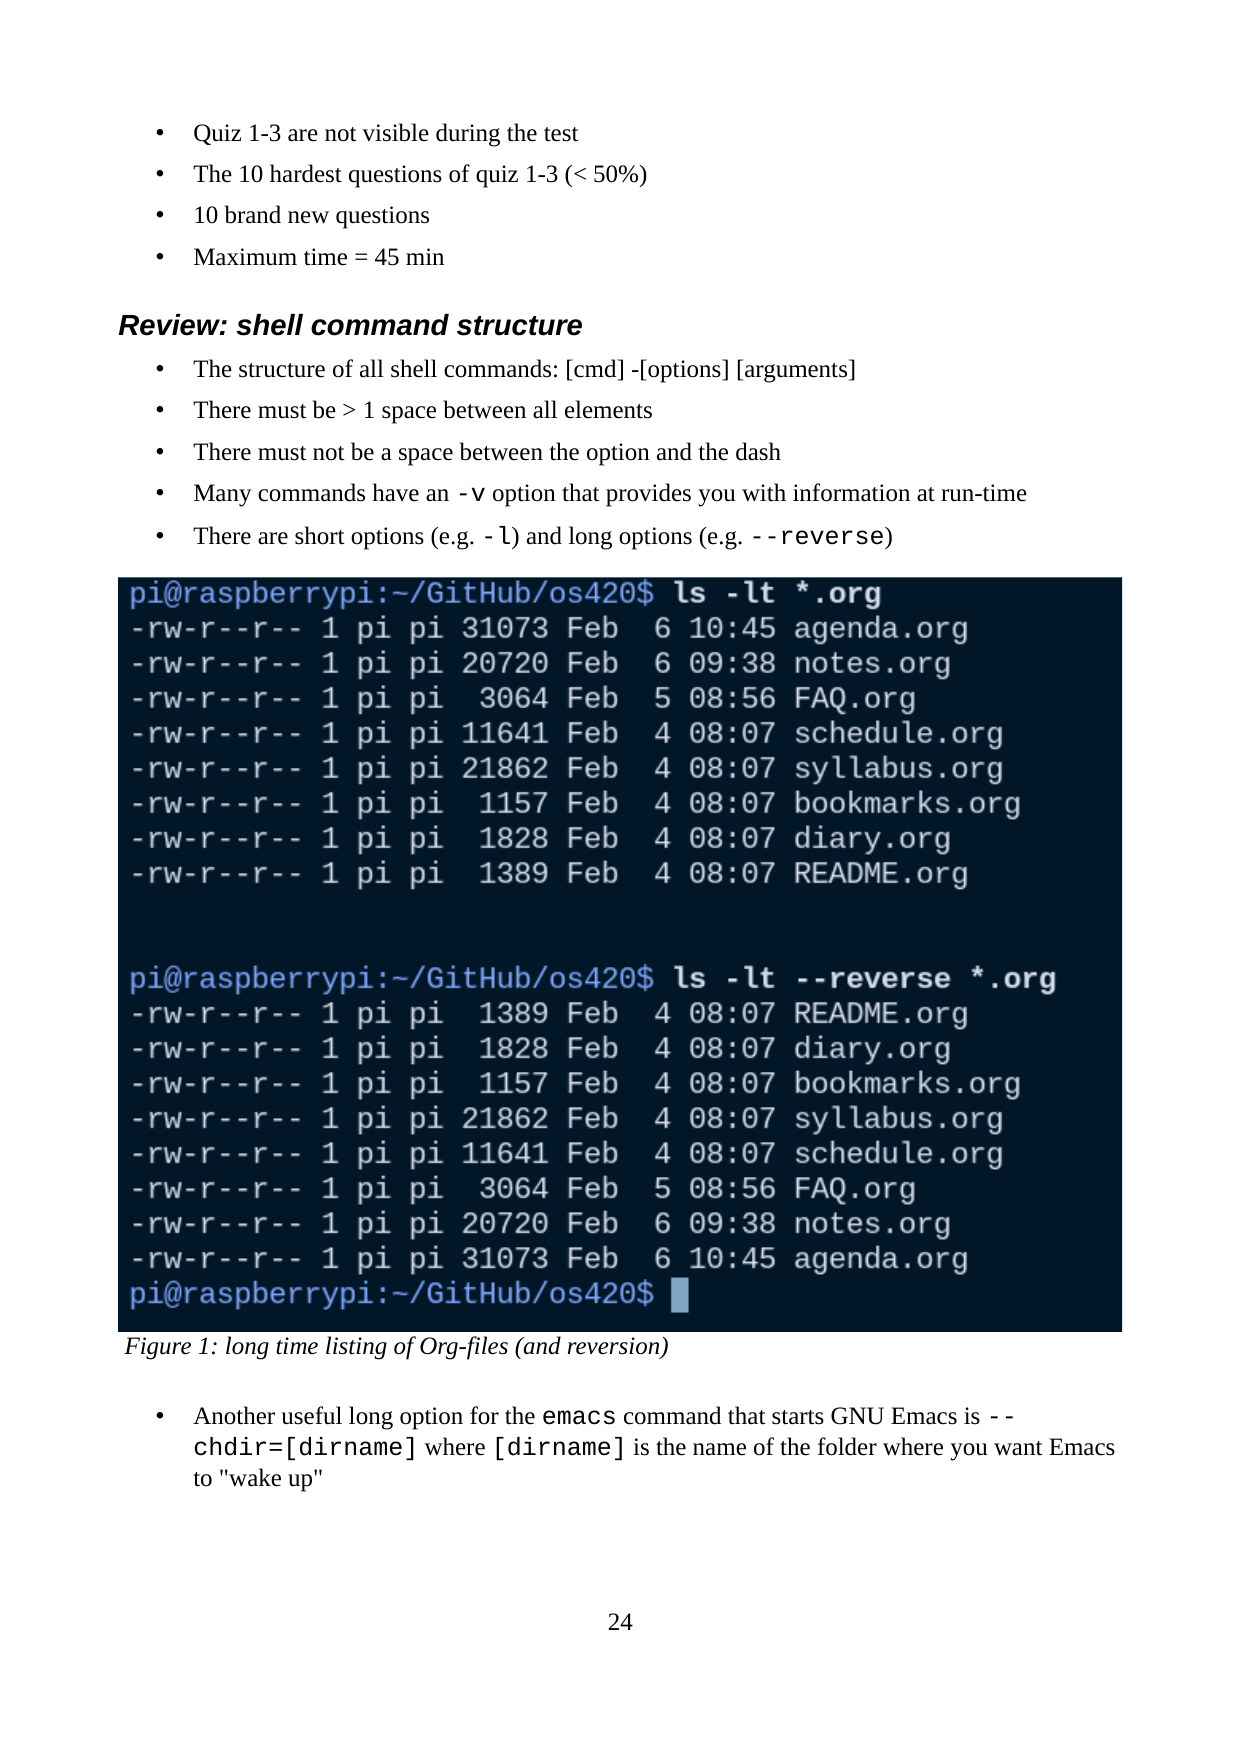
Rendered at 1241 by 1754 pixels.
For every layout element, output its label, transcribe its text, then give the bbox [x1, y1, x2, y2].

subtitle Review: shell command structure [118, 308, 1122, 342]
list There must be > 1 space between all elements [156, 395, 1122, 424]
list Many commands have an -v option that provides you with information at run-time [156, 478, 1122, 509]
list The structure of all shell commands: [cmd] -[options] [arguments] [156, 354, 1122, 383]
list There are short options (e.g. -l) and long options (e.g. --reverse) [156, 521, 1122, 552]
list Figure 6: long time listing of Org-files (and reversion) [118, 1332, 1122, 1360]
list 10 brand new questions [156, 201, 1122, 229]
list Another useful long option for the emacs command that starts GNU Emacs is --chdir=[dirname] where [dirname] is the name of the folder where you want Emacs to "wake up" [156, 1401, 1122, 1492]
list Maximum time = 45 min [156, 242, 1122, 271]
list The 10 hardest questions of quiz 1-3 (< 50%) [156, 159, 1122, 188]
list There must not be a space between the option and the dash [156, 437, 1122, 465]
list Quiz 1-3 are not visible during the test [156, 118, 1122, 147]
